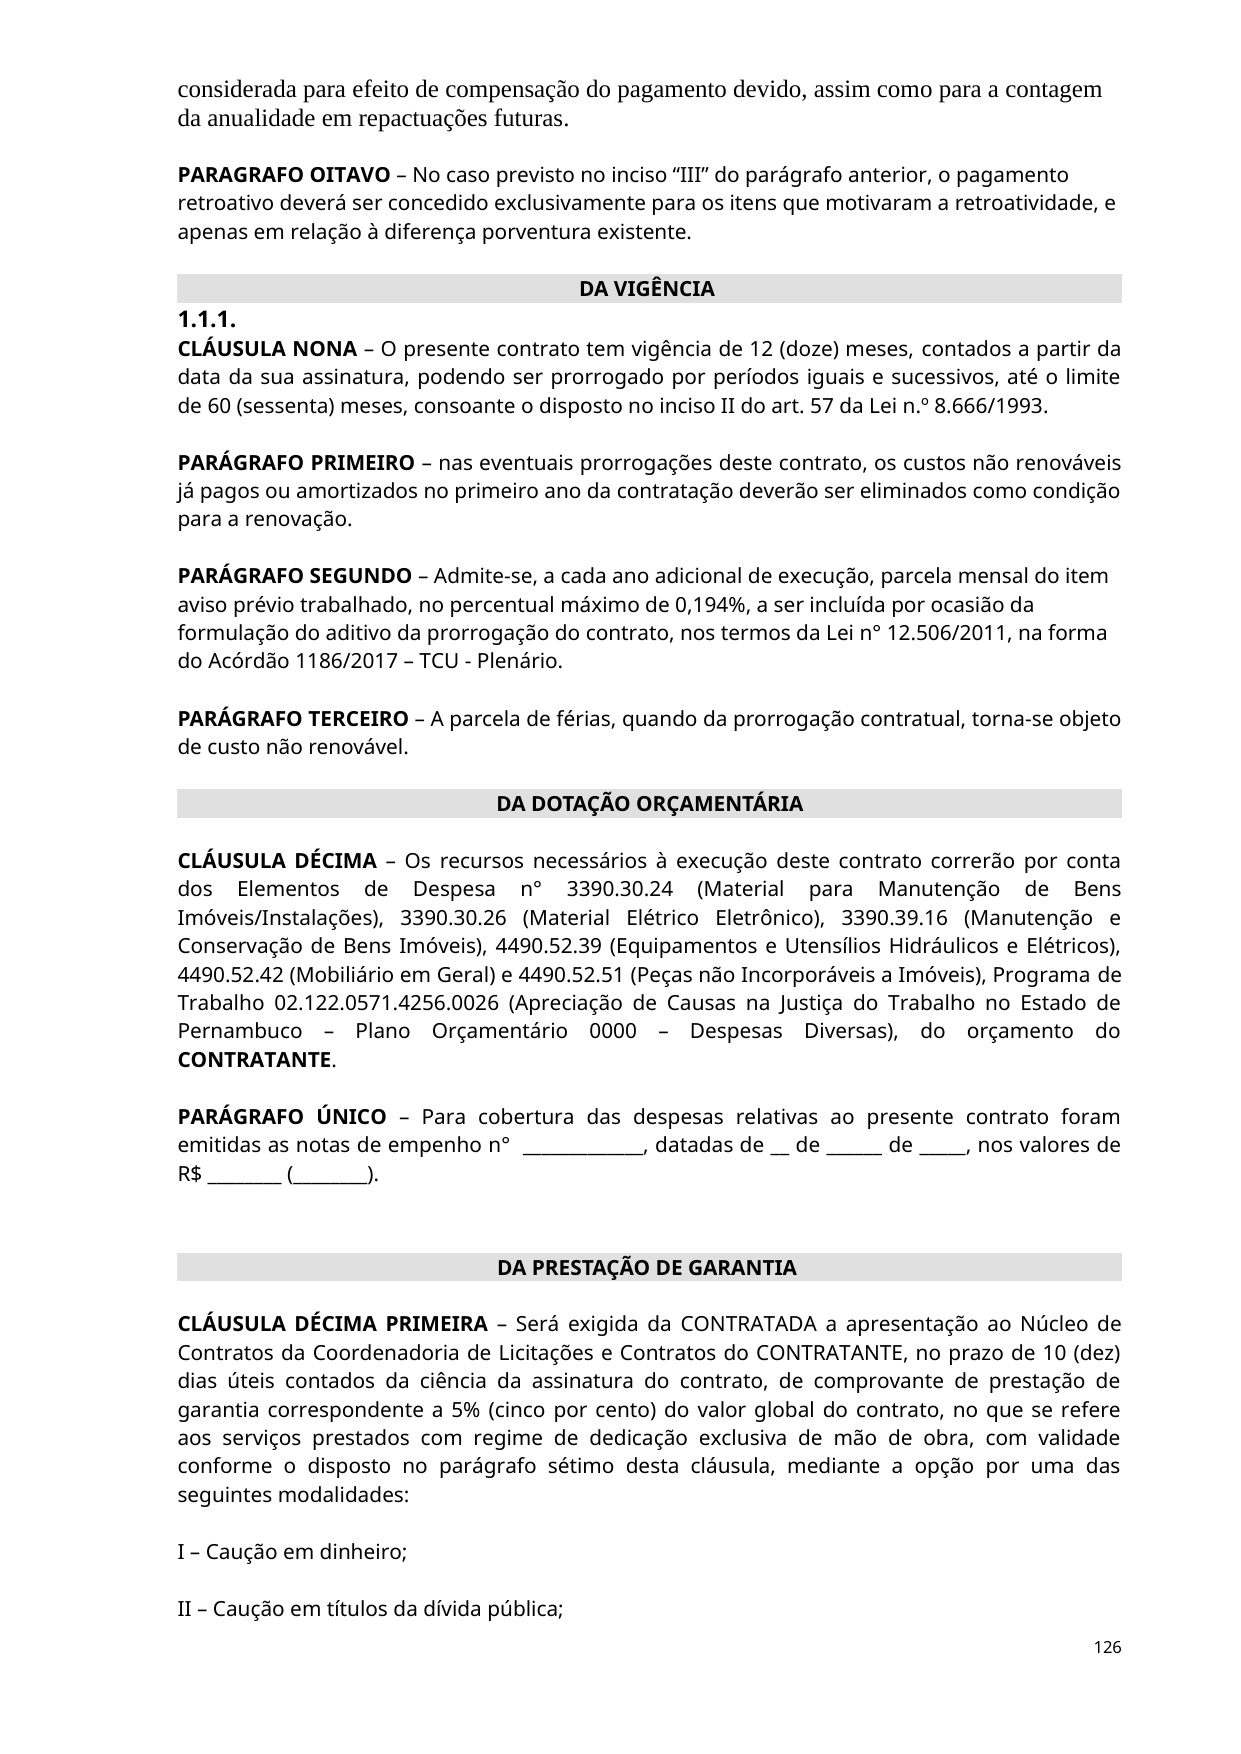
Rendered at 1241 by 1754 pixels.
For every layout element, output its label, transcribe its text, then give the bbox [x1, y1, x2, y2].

subtitle DA PRESTAÇÃO DE GARANTIA [177, 1253, 1122, 1281]
subtitle DA VIGÊNCIA [177, 274, 1122, 303]
text PARÁGRAFO PRIMEIRO – nas eventuais prorrogações deste contrato, os custos não renováveis já pagos ou amortizados no primeiro ano da contratação deverão ser eliminados como condição para a renovação. [177, 448, 1122, 533]
text PARAGRAFO OITAVO – No caso previsto no inciso “III” do parágrafo anterior, o pagamento retroativo deverá ser concedido exclusivamente para os itens que motivaram a retroatividade, e apenas em relação à diferença porventura existente. [177, 160, 1122, 245]
text I – Caução em dinheiro; [177, 1537, 1122, 1565]
text PARÁGRAFO SEGUNDO – Admite-se, a cada ano adicional de execução, parcela mensal do item aviso prévio trabalhado, no percentual máximo de 0,194%, a ser incluída por ocasião da formulação do aditivo da prorrogação do contrato, nos termos da Lei n° 12.506/2011, na forma do Acórdão 1186/2017 – TCU - Plenário. [177, 561, 1122, 675]
text CLÁUSULA NONA – O presente contrato tem vigência de 12 (doze) meses, contados a partir da data da sua assinatura, podendo ser prorrogado por períodos iguais e sucessivos, até o limite de 60 (sessenta) meses, consoante o disposto no inciso II do art. 57 da Lei n.º 8.666/1993. [177, 334, 1122, 419]
text PARÁGRAFO ÚNICO – Para cobertura das despesas relativas ao presente contrato foram emitidas as notas de empenho n° _____________, datadas de __ de ______ de _____, nos valores de R$ ________ (________). [177, 1102, 1122, 1187]
text PARÁGRAFO TERCEIRO – A parcela de férias, quando da prorrogação contratual, torna-se objeto de custo não renovável. [177, 704, 1122, 761]
text CLÁUSULA DÉCIMA – Os recursos necessários à execução deste contrato correrão por conta dos Elementos de Despesa n° 3390.30.24 (Material para Manutenção de Bens Imóveis/Instalações), 3390.30.26 (Material Elétrico Eletrônico), 3390.39.16 (Manutenção e Conservação de Bens Imóveis), 4490.52.39 (Equipamentos e Utensílios Hidráulicos e Elétricos), 4490.52.42 (Mobiliário em Geral) e 4490.52.51 (Peças não Incorporáveis a Imóveis), Programa de Trabalho 02.122.0571.4256.0026 (Apreciação de Causas na Justiça do Trabalho no Estado de Pernambuco – Plano Orçamentário 0000 – Despesas Diversas), do orçamento do CONTRATANTE. [177, 846, 1122, 1073]
text II – Caução em títulos da dívida pública; [177, 1594, 1122, 1622]
subtitle DA DOTAÇÃO ORÇAMENTÁRIA [177, 789, 1122, 818]
text CLÁUSULA DÉCIMA PRIMEIRA – Será exigida da CONTRATADA a apresentação ao Núcleo de Contratos da Coordenadoria de Licitações e Contratos do CONTRATANTE, no prazo de 10 (dez) dias úteis contados da ciência da assinatura do contrato, de comprovante de prestação de garantia correspondente a 5% (cinco por cento) do valor global do contrato, no que se refere aos serviços prestados com regime de dedicação exclusiva de mão de obra, com validade conforme o disposto no parágrafo sétimo desta cláusula, mediante a opção por uma das seguintes modalidades: [177, 1309, 1122, 1508]
text considerada para efeito de compensação do pagamento devido, assim como para a contagem da anualidade em repactuações futuras. [177, 74, 1122, 131]
